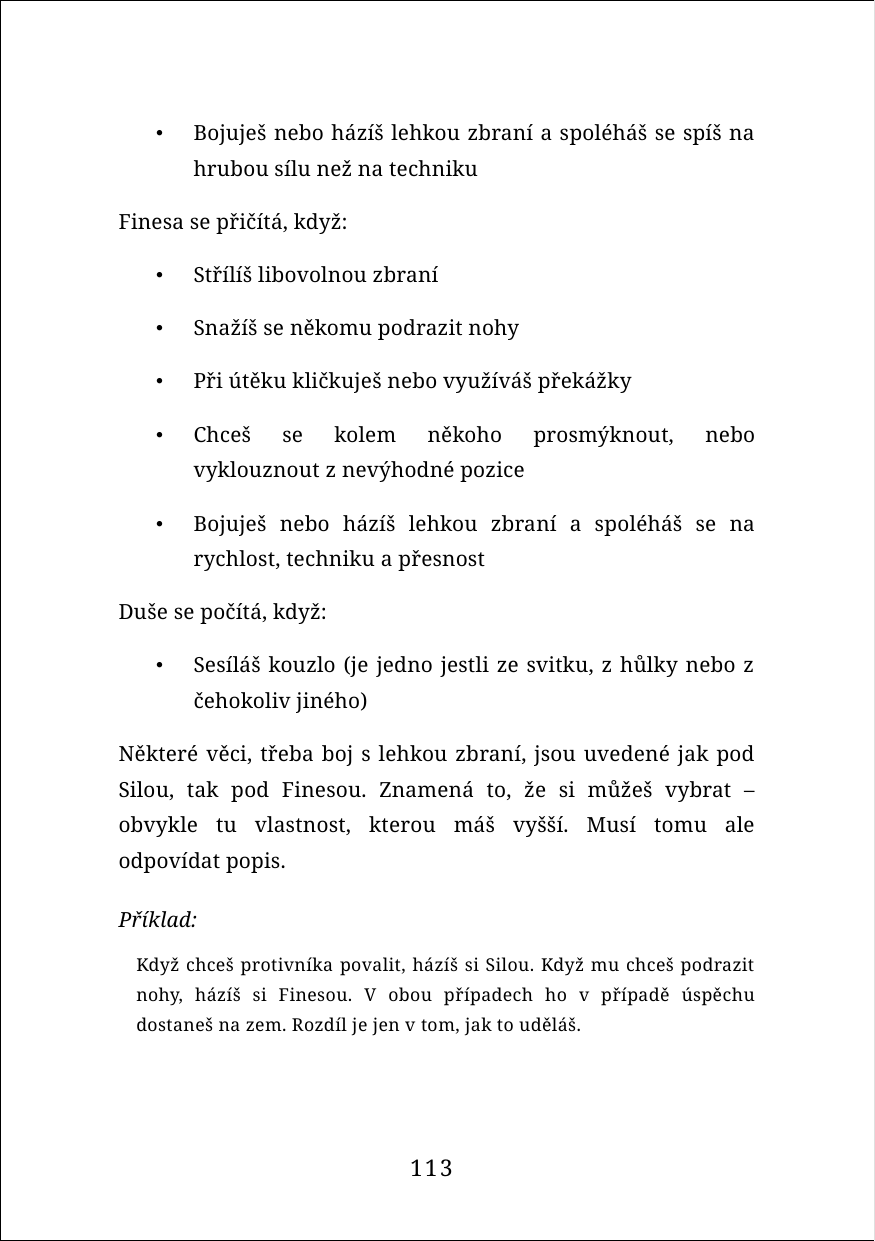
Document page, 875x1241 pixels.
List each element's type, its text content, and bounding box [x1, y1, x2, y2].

list Bojuješ nebo házíš lehkou zbraní a spoléháš se spíš na hrubou sílu než na techniku [156, 118, 756, 182]
text Příklad: [118, 905, 756, 933]
text Finesa se přičítá, když: [118, 207, 756, 235]
list Snažíš se někomu podrazit nohy [156, 313, 756, 342]
text Duše se počítá, když: [118, 597, 756, 626]
list Střílíš libovolnou zbraní [156, 260, 756, 289]
text Když chceš protivníka povalit, házíš si Silou. Když mu chceš podrazit nohy, házíš si Finesou. V obou případech ho v případě úspěchu dostaneš na zem. Rozdíl je jen v tom, jak to uděláš. [136, 952, 756, 1037]
text Některé věci, třeba boj s lehkou zbraní, jsou uvedené jak pod Silou, tak pod Finesou. Znamená to, že si můžeš vybrat – obvykle tu vlastnost, kterou máš vyšší. Musí tomu ale odpovídat popis. [118, 739, 756, 874]
list Bojuješ nebo házíš lehkou zbraní a spoléháš se na rychlost, techniku a přesnost [156, 509, 756, 573]
list Při útěku kličkuješ nebo využíváš překážky [156, 367, 756, 395]
list Sesíláš kouzlo (je jedno jestli ze svitku, z hůlky nebo z čehokoliv jiného) [156, 651, 756, 714]
list Chceš se kolem někoho prosmýknout, nebo vyklouznout z nevýhodné pozice [156, 420, 756, 484]
